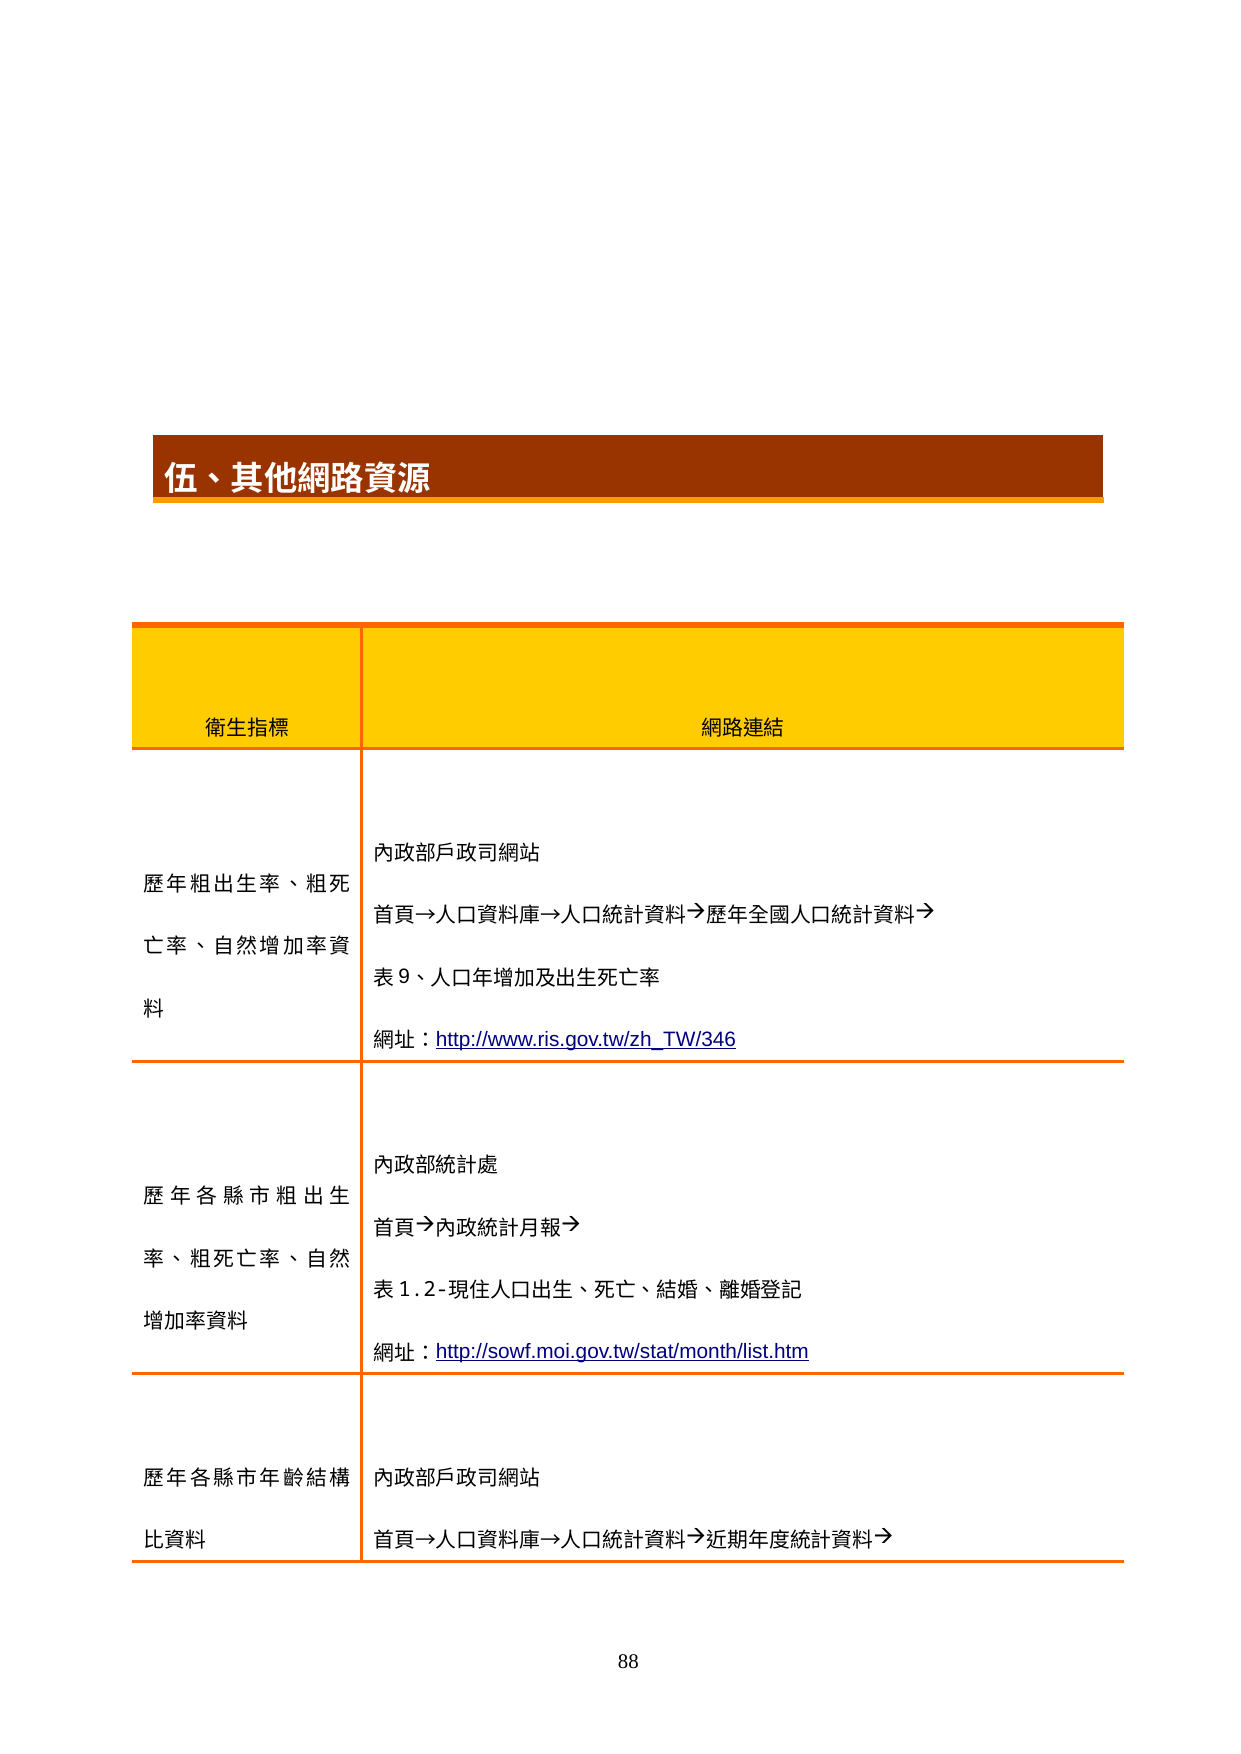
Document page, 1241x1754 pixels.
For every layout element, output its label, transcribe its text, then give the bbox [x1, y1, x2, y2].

table_header 衛生指標 [132, 628, 360, 747]
table_cell 內政部戶政司網站 首頁→人口資料庫→人口統計資料歷年全國人口統計資料 表9、人口年增加及出生死亡率 網址：http://www.ris.gov.tw/zh_TW/346 [363, 750, 1124, 1059]
table_cell 歷年粗出生率、粗死亡率、自然增加率資料 [132, 750, 360, 1059]
table_header 伍、其他網路資源 [153, 435, 1103, 497]
table_cell 內政部統計處 首頁內政統計月報 表1.2-現住人口出生、死亡、結婚、離婚登記 網址：http://sowf.moi.gov.tw/stat/month/list.htm [363, 1063, 1124, 1372]
table_cell 內政部戶政司網站 首頁→人口資料庫→人口統計資料近期年度統計資料 [363, 1375, 1124, 1559]
table_cell 歷年各縣市粗出生率、粗死亡率、自然增加率資料 [132, 1063, 360, 1372]
table_cell 歷年各縣市年齡結構比資料 [132, 1375, 360, 1559]
table_header 網路連結 [363, 628, 1124, 747]
